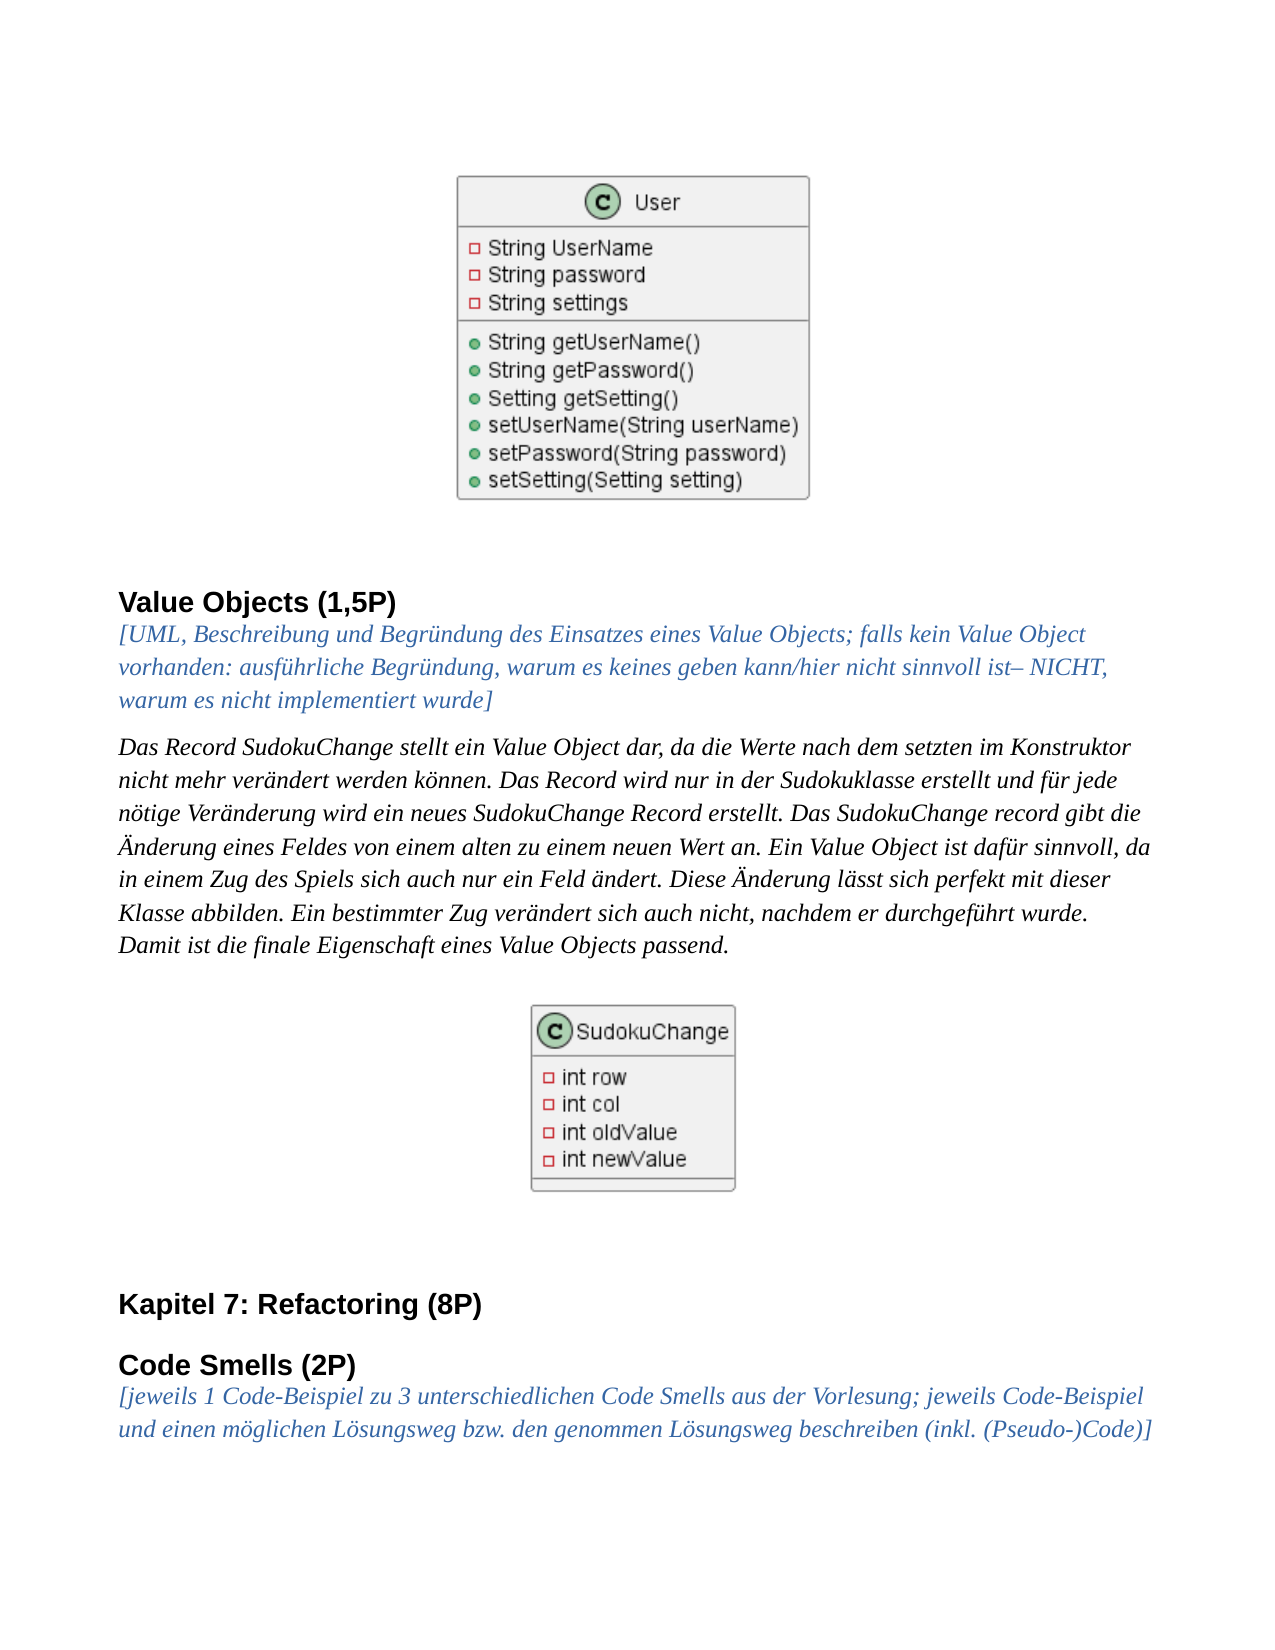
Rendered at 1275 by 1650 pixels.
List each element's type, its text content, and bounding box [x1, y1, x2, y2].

subtitle Value Objects (1,5P) [118, 585, 1157, 619]
text [jeweils 1 Code-Beispiel zu 3 unterschiedlichen Code Smells aus der Vorlesung; jeweils Code-Beispiel und einen möglichen Lösungsweg bzw. den genommen Lösungsweg beschreiben (inkl. (Pseudo-)Code)] [118, 1381, 1157, 1443]
text Das Record SudokuChange stellt ein Value Object dar, da die Werte nach dem setzten im Konstruktor nicht mehr verändert werden können. Das Record wird nur in der Sudokuklasse erstellt und für jede nötige Veränderung wird ein neues SudokuChange Record erstellt. Das SudokuChange record gibt die Änderung eines Feldes von einem alten zu einem neuen Wert an. Ein Value Object ist dafür sinnvoll, da in einem Zug des Spiels sich auch nur ein Feld ändert. Diese Änderung lässt sich perfekt mit dieser Klasse abbilden. Ein bestimmter Zug verändert sich auch nicht, nachdem er durchgeführt wurde. Damit ist die finale Eigenschaft eines Value Objects passend. [118, 732, 1157, 959]
text [UML, Beschreibung und Begründung des Einsatzes eines Value Objects; falls kein Value Object vorhanden: ausführliche Begründung, warum es keines geben kann/hier nicht sinnvoll ist– NICHT, warum es nicht implementiert wurde] [118, 619, 1157, 714]
subtitle Kapitel 7: Refactoring (8P) [118, 1287, 1157, 1321]
subtitle Code Smells (2P) [118, 1348, 1157, 1381]
